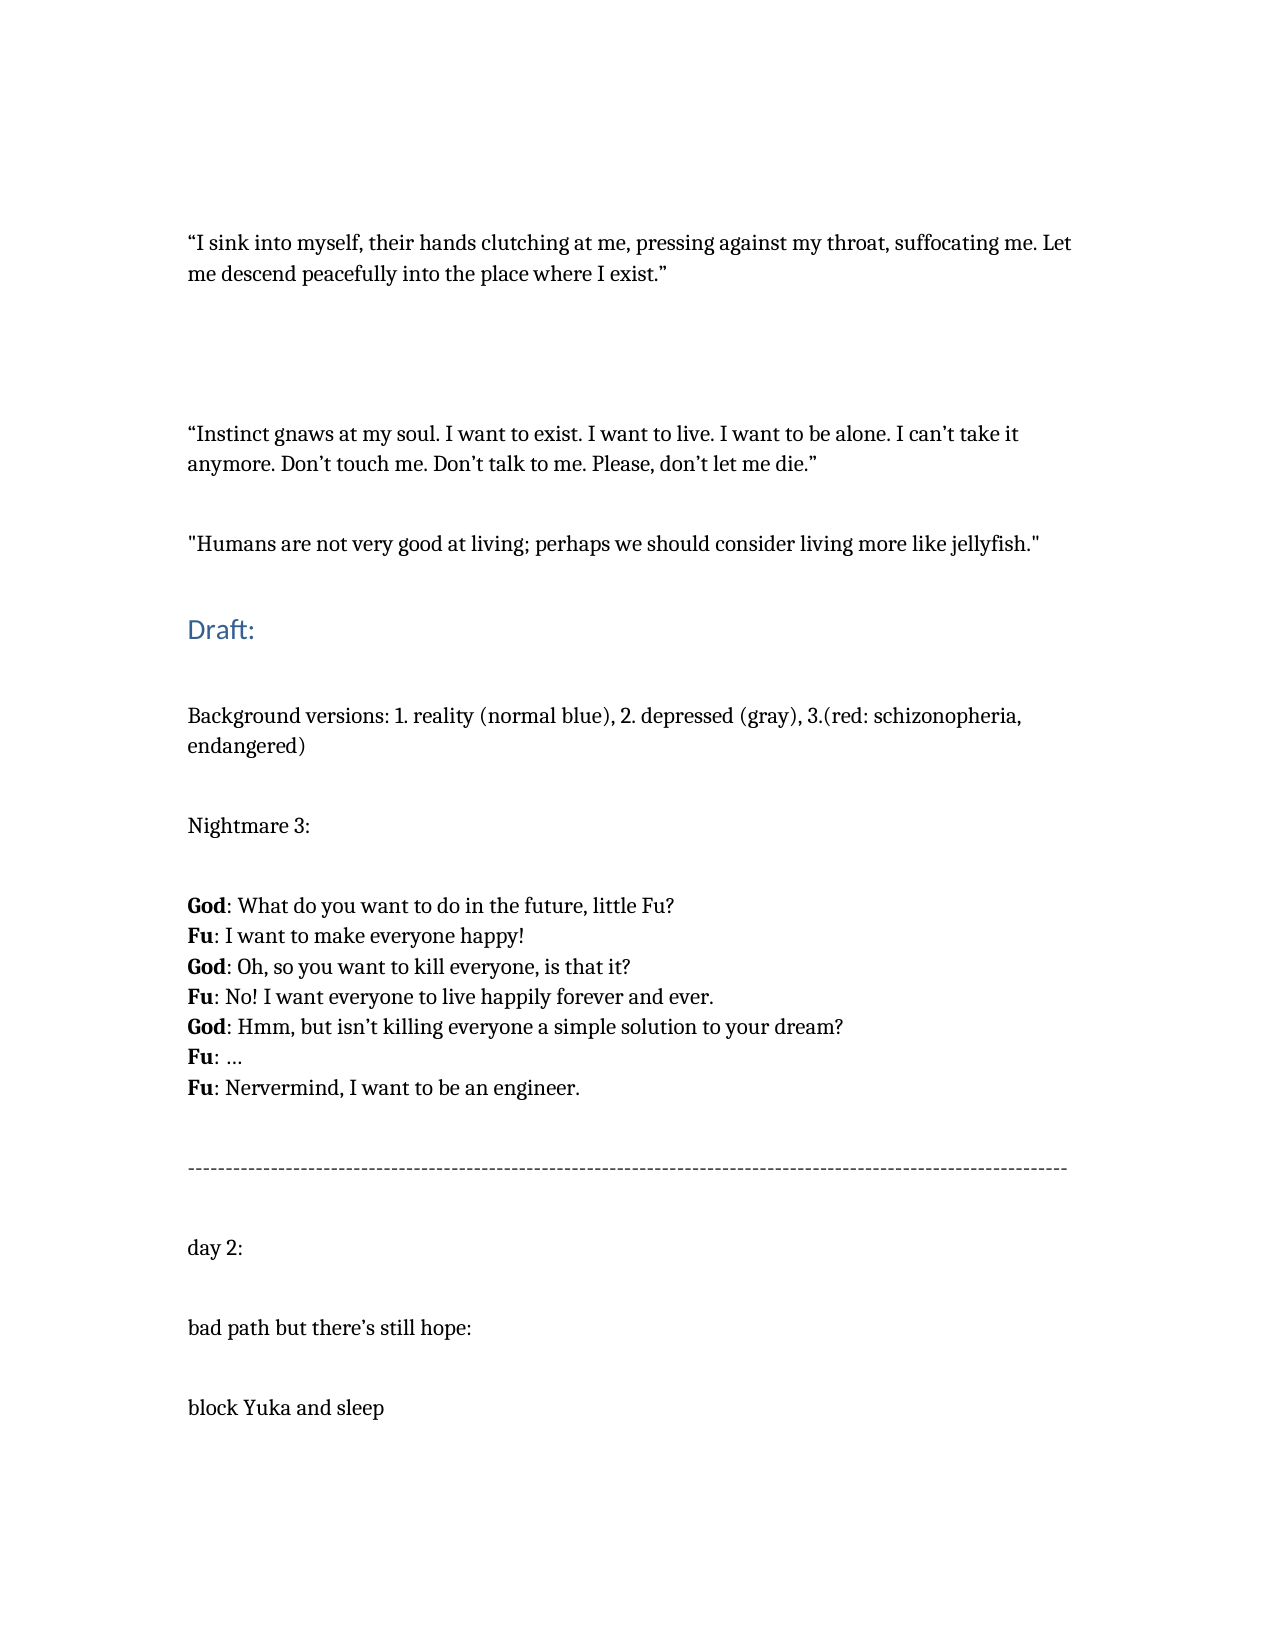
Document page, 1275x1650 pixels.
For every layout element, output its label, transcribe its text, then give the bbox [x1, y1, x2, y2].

text “Instinct gnaws at my soul. I want to exist. I want to live. I want to be alone. I can’t take it anymore. Don’t touch me. Don’t talk to me. Please, don’t let me die.” [187, 421, 1087, 477]
text Background versions: 1. reality (normal blue), 2. depressed (gray), 3.(red: schizonopheria, endangered) [187, 702, 1087, 759]
text block Yuka and sleep [187, 1395, 1087, 1421]
text “I sink into myself, their hands clutching at me, pressing against my throat, suffocating me. Let me descend peacefully into the place where I exist.” [187, 230, 1087, 287]
subtitle Draft: [187, 611, 1087, 647]
text --------------------------------------------------------------------------------------------------------------------- [187, 1154, 1087, 1181]
text bad path but there’s still hope: [187, 1315, 1087, 1341]
text "Humans are not very good at living; perhaps we should consider living more like jellyfish." [187, 531, 1087, 558]
text Nightmare 3: [187, 813, 1087, 839]
text God: What do you want to do in the future, little Fu? Fu: I want to make everyone happy! God: Oh, so you want to kill everyone, is that it? Fu: No! I want everyone to live happily forever and ever. God: Hmm, but isn’t killing everyone a simple solution to your dream? Fu: … Fu: Nervermind, I want to be an engineer. [187, 893, 1087, 1101]
text day 2: [187, 1235, 1087, 1261]
